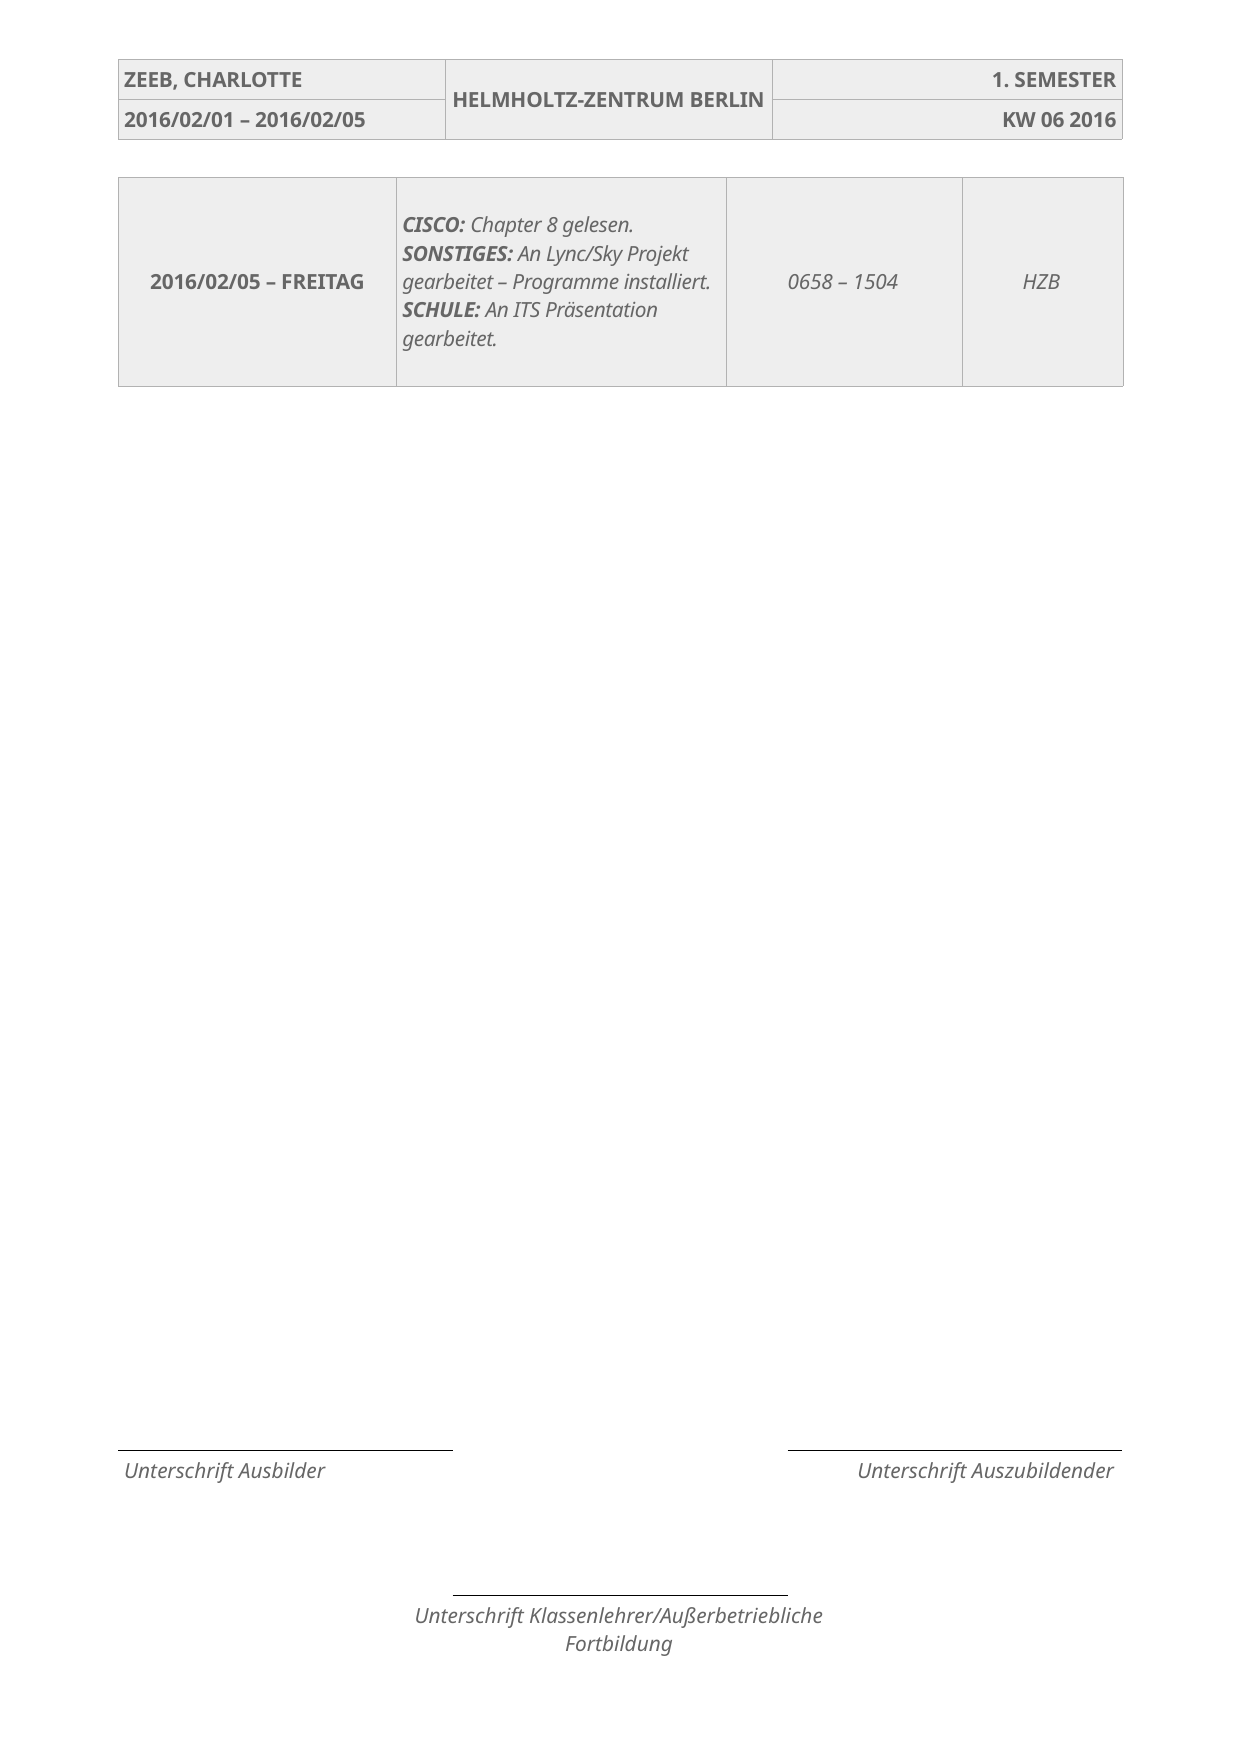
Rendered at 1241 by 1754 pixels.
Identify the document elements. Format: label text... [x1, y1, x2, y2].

table_cell 0658 – 1504 [727, 178, 962, 386]
table_cell 2016/02/05 – FREITAG [119, 178, 396, 386]
table_cell CISCO: Chapter 8 gelesen. SONSTIGES: An Lync/Sky Projekt gearbeitet – Programme installiert. SCHULE: An ITS Präsentation gearbeitet. [397, 178, 726, 386]
table_cell HZB [963, 178, 1123, 386]
